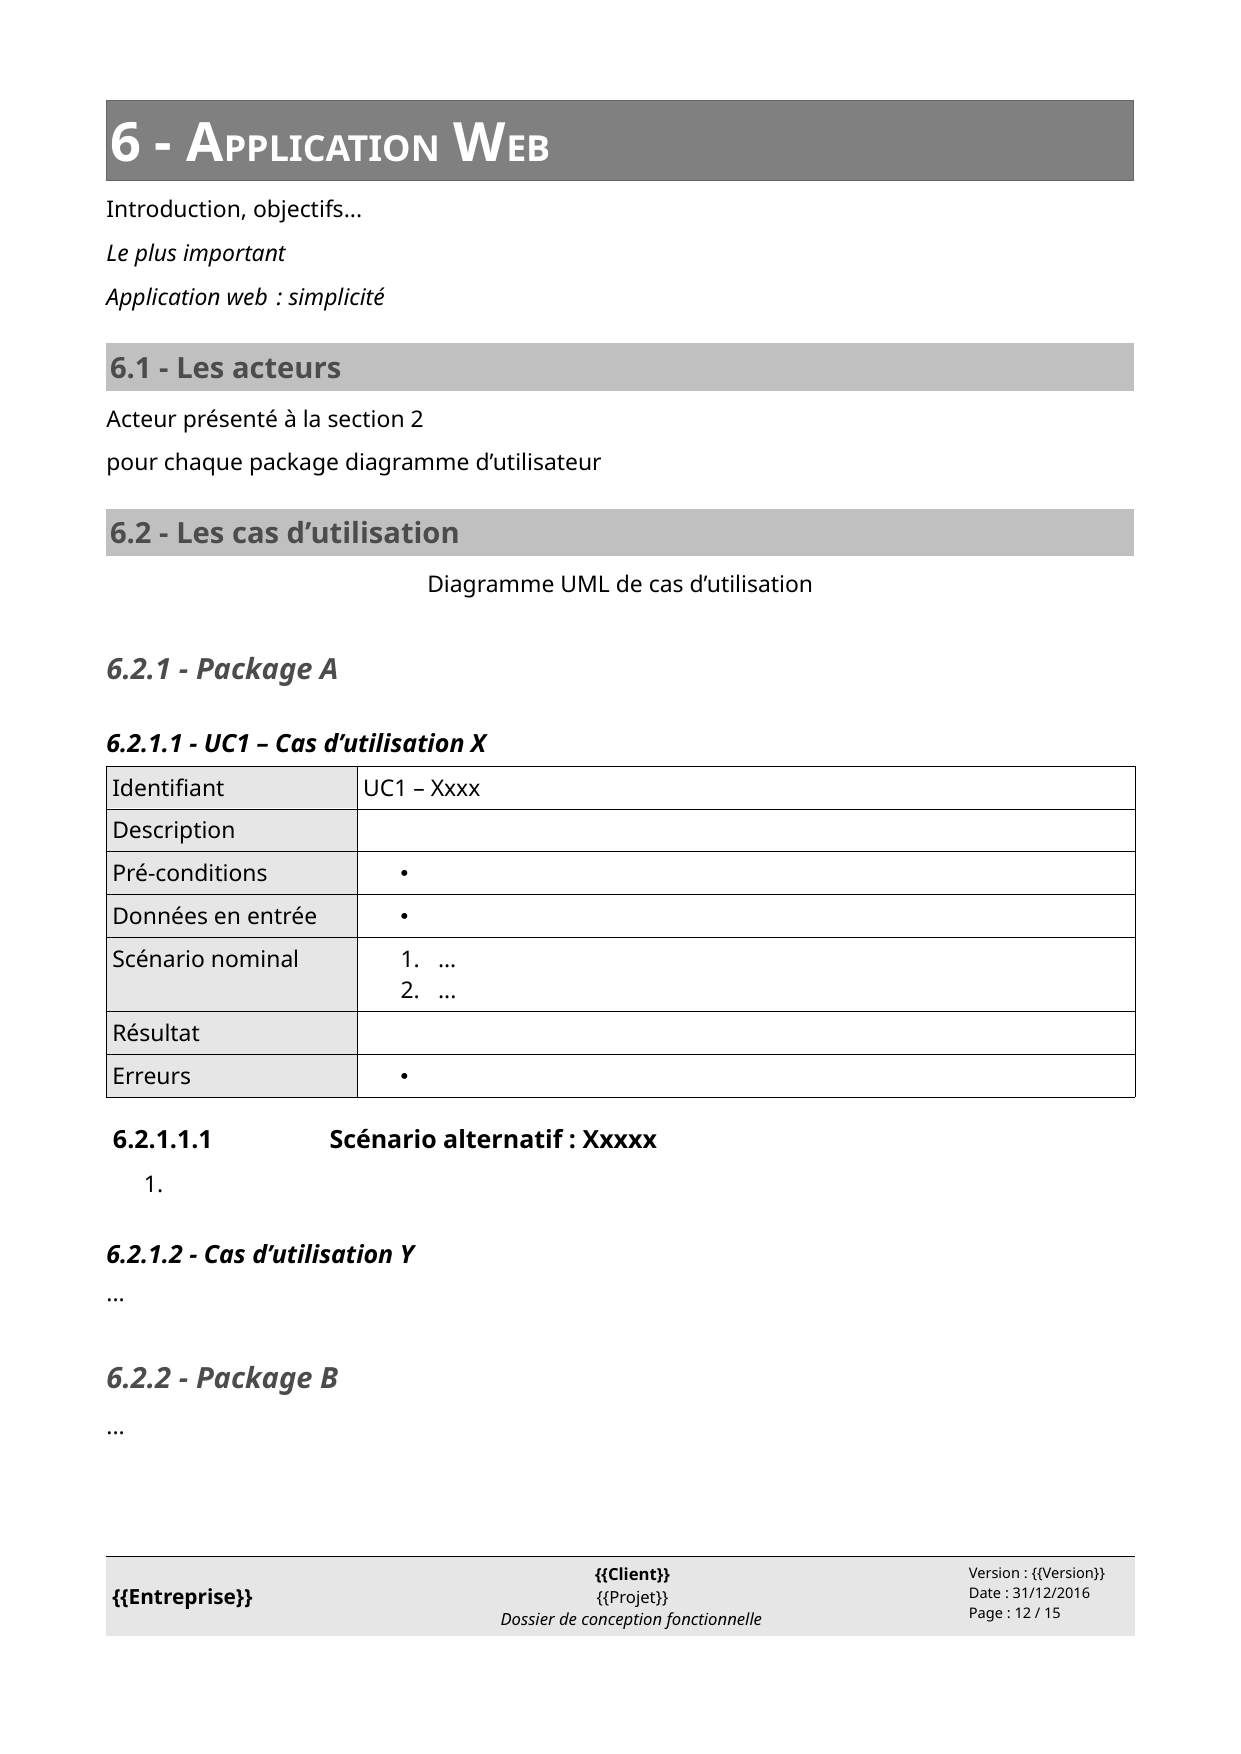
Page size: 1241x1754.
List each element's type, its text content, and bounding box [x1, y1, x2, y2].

subtitle Package B [106, 1358, 1134, 1397]
table_cell Erreurs [107, 1055, 357, 1097]
table_cell Pré-conditions [107, 852, 357, 894]
text Le plus important [106, 237, 1134, 268]
table_cell [358, 1012, 1135, 1054]
subtitle Package A [106, 648, 1134, 688]
table_cell [358, 810, 1135, 851]
subtitle Cas d’utilisation Y [106, 1237, 1134, 1271]
table_cell [358, 852, 1135, 894]
text Introduction, objectifs... [106, 193, 1134, 225]
text Application web : simplicité [106, 281, 1134, 312]
text Acteur présenté à la section 2 [106, 402, 1134, 434]
table_cell Données en entrée [107, 895, 357, 937]
table_cell Scénario nominal [107, 938, 357, 1011]
text pour chaque package diagramme d’utilisateur [106, 446, 1134, 477]
table_header UC1 – Xxxx [358, 767, 1135, 808]
table_cell Résultat [107, 1012, 357, 1054]
text ... [106, 1410, 1134, 1441]
table_cell [358, 1055, 1135, 1097]
text Diagramme UML de cas d’utilisation [106, 568, 1134, 599]
table_cell [358, 895, 1135, 937]
subtitle Les acteurs [107, 345, 1133, 390]
subtitle Les cas d’utilisation [107, 510, 1133, 555]
text ... [106, 1277, 1134, 1308]
table_cell Description [107, 810, 357, 851]
table_header Identifiant [107, 767, 357, 808]
table_cell … ... [358, 938, 1135, 1011]
subtitle Application Web [107, 101, 1133, 180]
subtitle Scénario alternatif : Xxxxx [106, 1122, 1134, 1156]
subtitle UC1 – Cas d’utilisation X [106, 725, 1134, 759]
